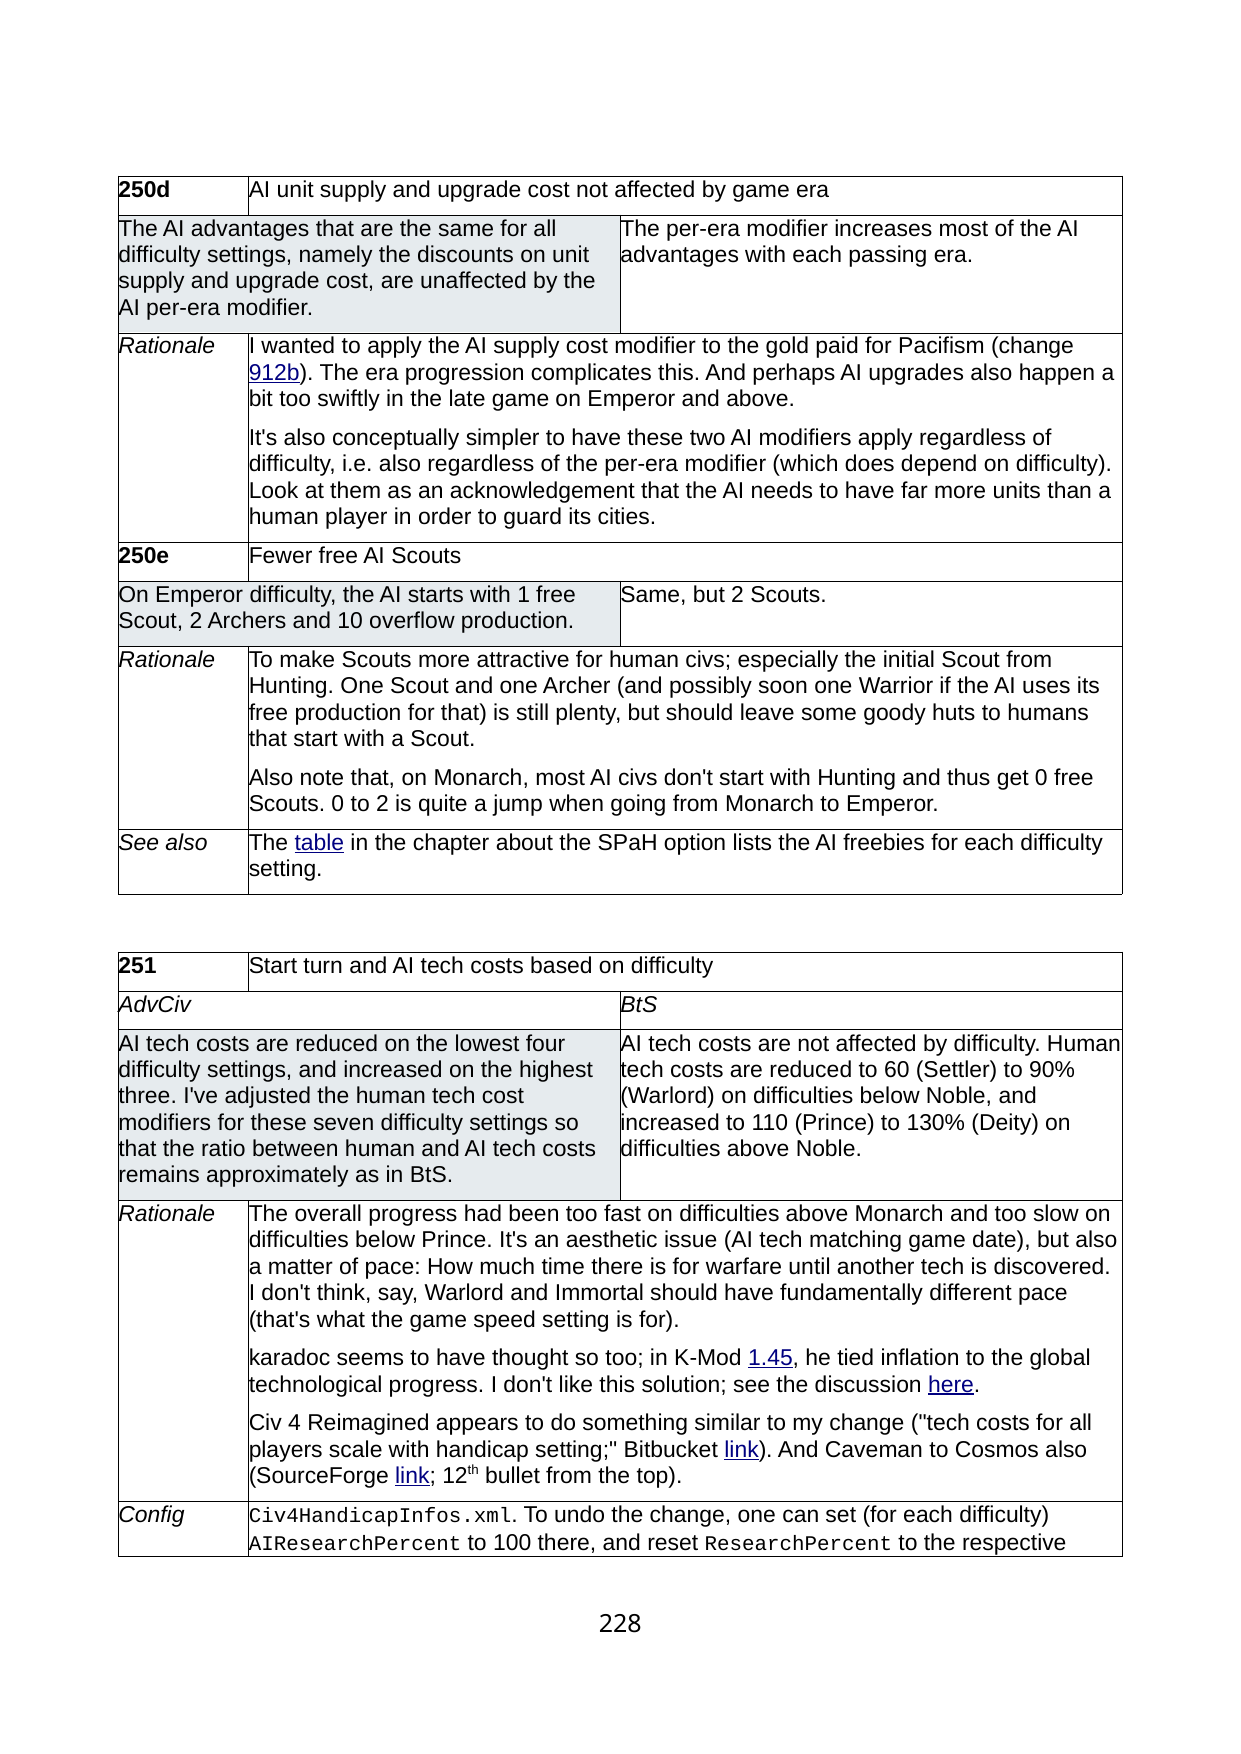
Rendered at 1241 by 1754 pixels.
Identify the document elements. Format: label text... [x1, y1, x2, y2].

table_cell AI tech costs are not affected by difficulty. Human tech costs are reduced to 60 (Settler) to 90% (Warlord) on difficulties below Noble, and increased to 110 (Prince) to 130% (Deity) on difficulties above Noble. [621, 1030, 1122, 1200]
table_header 250d [119, 177, 248, 214]
table_cell The table in the chapter about the SPaH option lists the AI freebies for each difficulty setting. [249, 830, 1122, 894]
table_cell Civ4HandicapInfos.xml. To undo the change, one can set (for each difficulty) AIResearchPercent to 100 there, and reset ResearchPercent to the respective [249, 1502, 1122, 1556]
table_cell 250e [119, 543, 248, 581]
table_cell Config [119, 1502, 248, 1556]
table_header Start turn and AI tech costs based on difficulty [249, 953, 1122, 991]
table_cell Fewer free AI Scouts [249, 543, 1122, 581]
table_header AI unit supply and upgrade cost not affected by game era [249, 177, 1122, 214]
table_cell BtS [621, 992, 1122, 1029]
table_cell Rationale [119, 647, 248, 829]
table_cell The AI advantages that are the same for all difficulty settings, namely the discounts on unit supply and upgrade cost, are unaffected by the AI per-era modifier. [119, 216, 620, 332]
table_cell Rationale [119, 1201, 248, 1501]
table_cell AdvCiv [119, 992, 620, 1029]
table_cell AI tech costs are reduced on the lowest four difficulty settings, and increased on the highest three. I've adjusted the human tech cost modifiers for these seven difficulty settings so that the ratio between human and AI tech costs remains approximately as in BtS. [119, 1030, 620, 1200]
table_cell Same, but 2 Scouts. [621, 582, 1122, 646]
table_cell The per-era modifier increases most of the AI advantages with each passing era. [621, 216, 1122, 332]
table_cell Rationale [119, 334, 248, 542]
table_cell To make Scouts more attractive for human civs; especially the initial Scout from Hunting. One Scout and one Archer (and possibly soon one Warrior if the AI uses its free production for that) is still plenty, but should leave some goody huts to humans that start with a Scout. Also note that, on Monarch, most AI civs don't start with Hunting and thus get 0 free Scouts. 0 to 2 is quite a jump when going from Monarch to Emperor. [249, 647, 1122, 829]
table_header 251 [119, 953, 248, 991]
table_cell The overall progress had been too fast on difficulties above Monarch and too slow on difficulties below Prince. It's an aesthetic issue (AI tech matching game date), but also a matter of pace: How much time there is for warfare until another tech is discovered. I don't think, say, Warlord and Immortal should have fundamentally different pace (that's what the game speed setting is for). karadoc seems to have thought so too; in K-Mod 1.45, he tied inflation to the global technological progress. I don't like this solution; see the discussion here. Civ 4 Reimagined appears to do something similar to my change ("tech costs for all players scale with handicap setting;" Bitbucket link). And Caveman to Cosmos also (SourceForge link; 12th bullet from the top). [249, 1201, 1122, 1501]
table_cell I wanted to apply the AI supply cost modifier to the gold paid for Pacifism (change 912b). The era progression complicates this. And perhaps AI upgrades also happen a bit too swiftly in the late game on Emperor and above. It's also conceptually simpler to have these two AI modifiers apply regardless of difficulty, i.e. also regardless of the per-era modifier (which does depend on difficulty). Look at them as an acknowledgement that the AI needs to have far more units than a human player in order to guard its cities. [249, 334, 1122, 542]
table_cell On Emperor difficulty, the AI starts with 1 free Scout, 2 Archers and 10 overflow production. [119, 582, 620, 646]
table_cell See also [119, 830, 248, 894]
